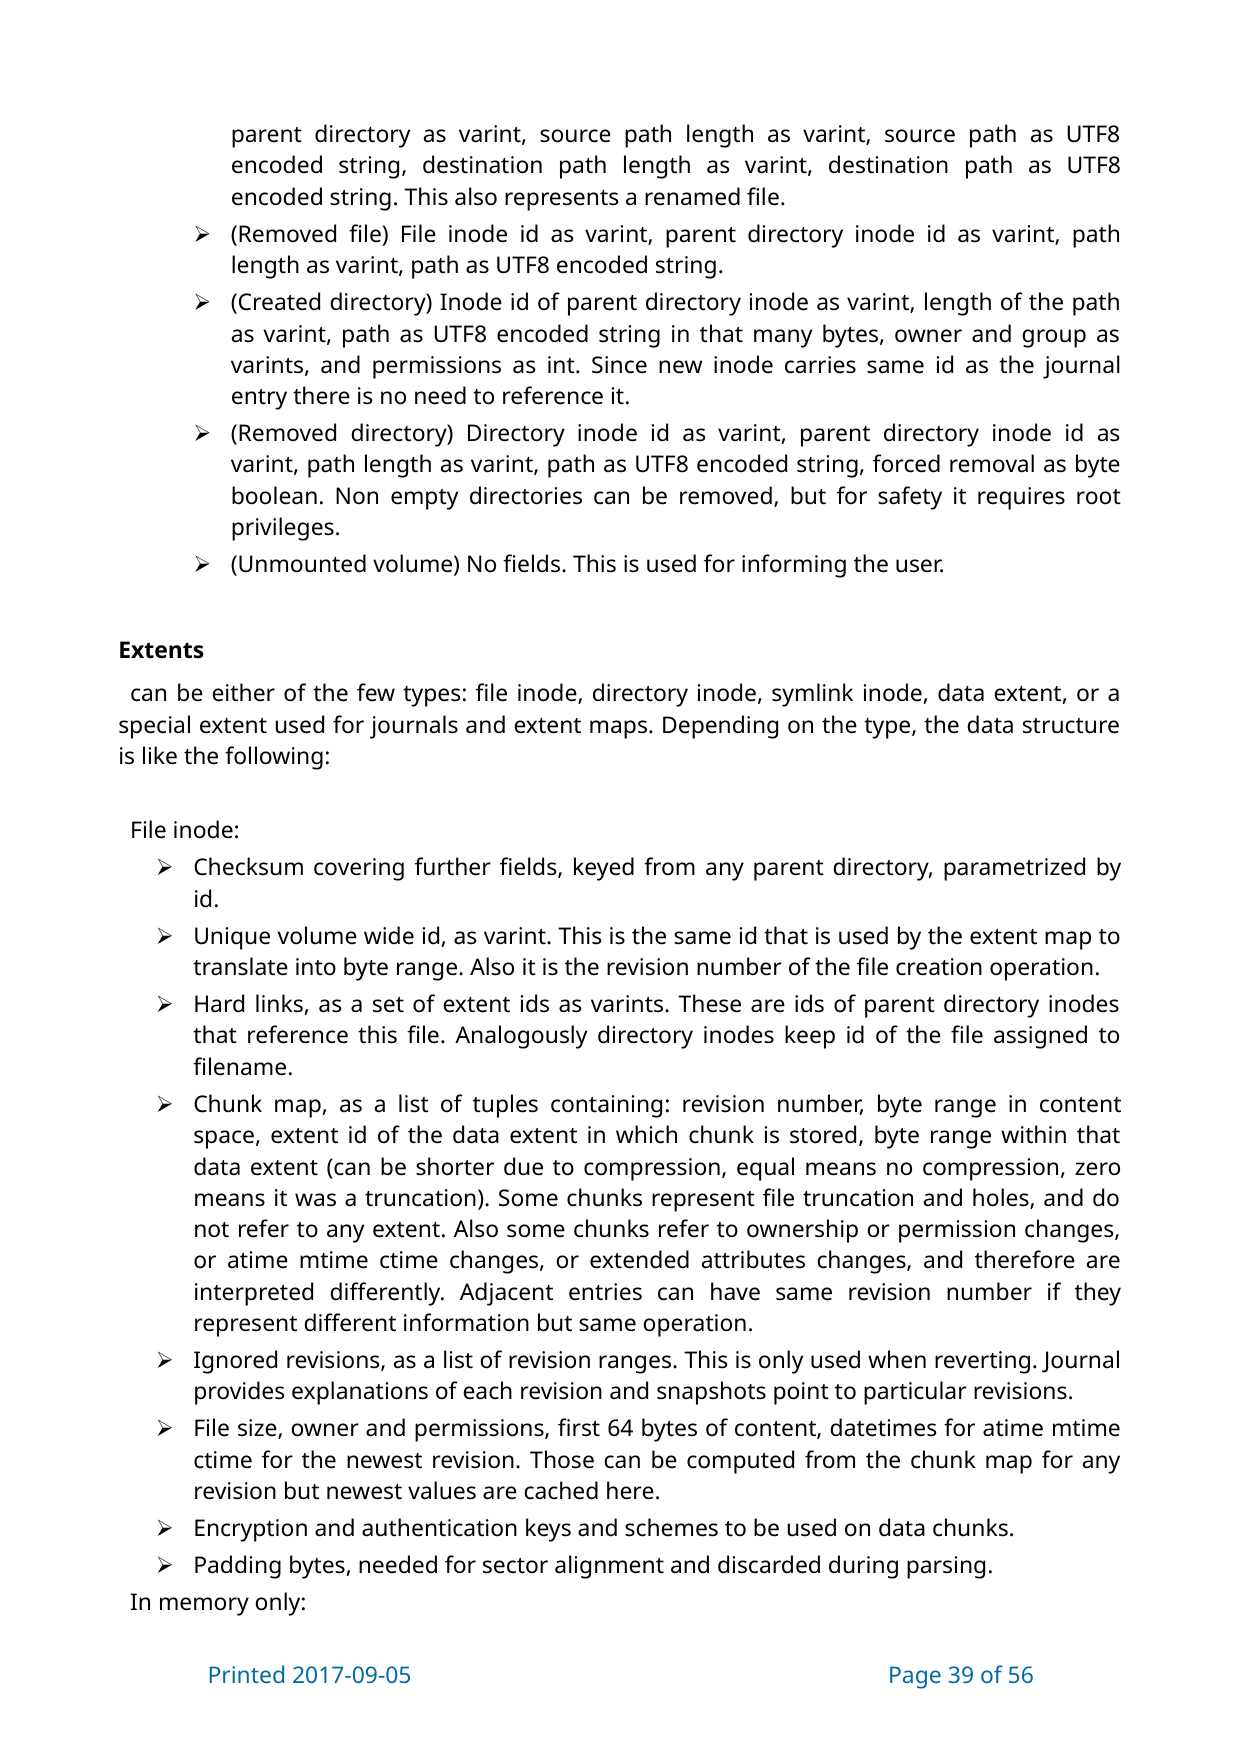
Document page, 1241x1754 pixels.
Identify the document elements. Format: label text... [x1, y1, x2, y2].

subtitle Extents [118, 634, 1122, 666]
list File size, owner and permissions, first 64 bytes of content, datetimes for atime mtime ctime for the newest revision. Those can be computed from the chunk map for any revision but newest values are cached here. [156, 1412, 1122, 1506]
list Hard links, as a set of extent ids as varints. These are ids of parent directory inodes that reference this file. Analogously directory inodes keep id of the file assigned to filename. [156, 988, 1122, 1082]
text File inode: [118, 814, 1122, 845]
list parent directory as varint, source path length as varint, source path as UTF8 encoded string, destination path length as varint, destination path as UTF8 encoded string. This also represents a renamed file. [193, 118, 1122, 212]
list (Removed directory) Directory inode id as varint, parent directory inode id as varint, path length as varint, path as UTF8 encoded string, forced removal as byte boolean. Non empty directories can be removed, but for safety it requires root privileges. [193, 417, 1122, 542]
text In memory only: [118, 1586, 1122, 1618]
list Ignored revisions, as a list of revision ranges. This is only used when reverting. Journal provides explanations of each revision and snapshots point to particular revisions. [156, 1344, 1122, 1406]
text can be either of the few types: file inode, directory inode, symlink inode, data extent, or a special extent used for journals and extent maps. Depending on the type, the data structure is like the following: [118, 677, 1122, 771]
list Checksum covering further fields, keyed from any parent directory, parametrized by id. [156, 851, 1122, 914]
list Chunk map, as a list of tuples containing: revision number, byte range in content space, extent id of the data extent in which chunk is stored, byte range within that data extent (can be shorter due to compression, equal means no compression, zero means it was a truncation). Some chunks represent file truncation and holes, and do not refer to any extent. Also some chunks refer to ownership or permission changes, or atime mtime ctime changes, or extended attributes changes, and therefore are interpreted differently. Adjacent entries can have same revision number if they represent different information but same operation. [156, 1088, 1122, 1338]
list Encryption and authentication keys and schemes to be used on data chunks. [156, 1512, 1122, 1543]
list (Created directory) Inode id of parent directory inode as varint, length of the path as varint, path as UTF8 encoded string in that many bytes, owner and group as varints, and permissions as int. Since new inode carries same id as the journal entry there is no need to reference it. [193, 286, 1122, 411]
list (Unmounted volume) No fields. This is used for informing the user. [193, 548, 1122, 579]
list Padding bytes, needed for sector alignment and discarded during parsing. [156, 1549, 1122, 1580]
list Unique volume wide id, as varint. This is the same id that is used by the extent map to translate into byte range. Also it is the revision number of the file creation operation. [156, 920, 1122, 982]
list (Removed file) File inode id as varint, parent directory inode id as varint, path length as varint, path as UTF8 encoded string. [193, 218, 1122, 280]
